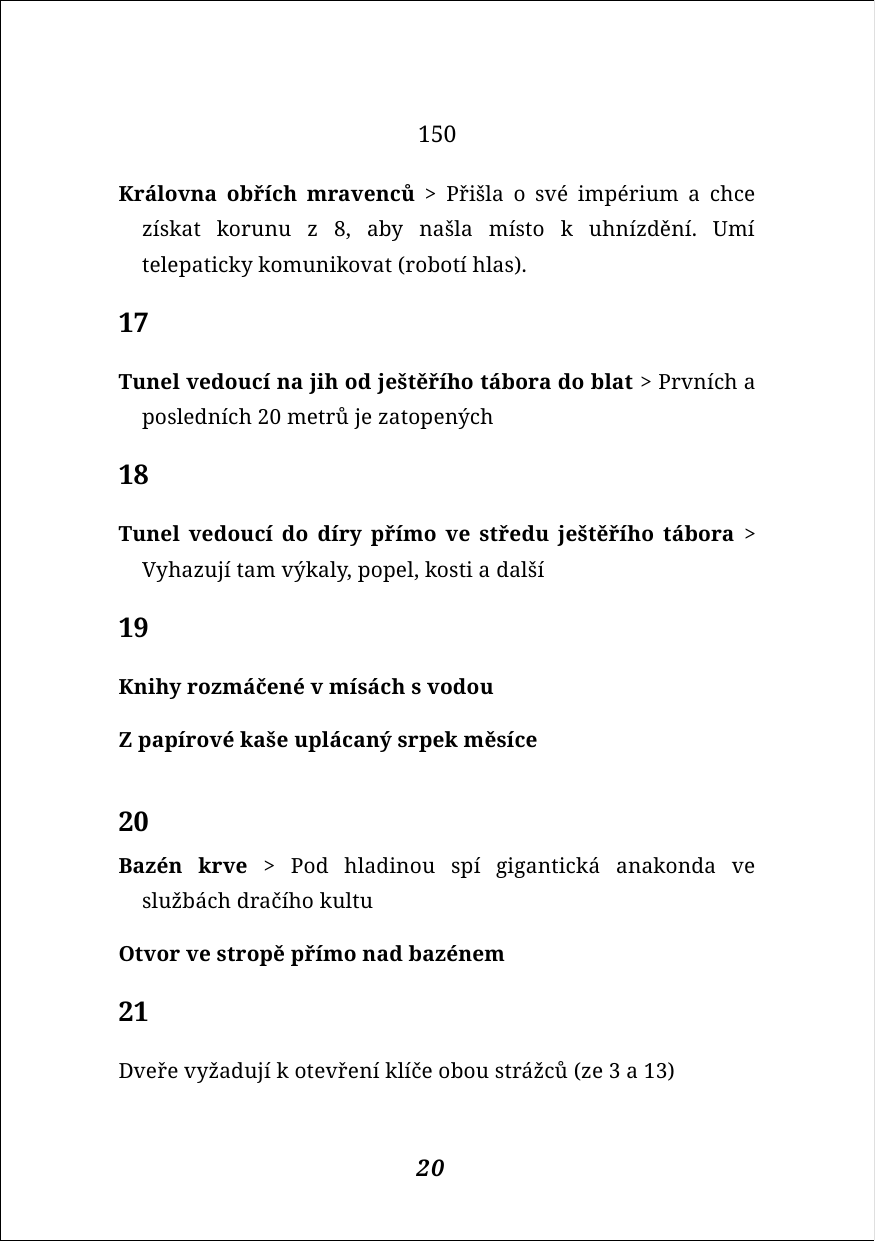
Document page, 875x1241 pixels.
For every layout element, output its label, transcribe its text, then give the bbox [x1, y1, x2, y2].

text Knihy rozmáčené v mísách s vodou [118, 672, 756, 700]
text Královna obřích mravenců > Přišla o své impérium a chce získat korunu z 8, aby našla místo k uhnízdění. Umí telepaticky komunikovat (robotí hlas). [118, 179, 756, 278]
text Otvor ve stropě přímo nad bazénem [118, 939, 756, 968]
text 21 [118, 993, 756, 1029]
text Z papírové kaše uplácaný srpek měsíce [118, 725, 756, 754]
subtitle 20 [118, 802, 756, 839]
text Dveře vyžadují k otevření klíče obou strážců (ze 3 a 13) [118, 1056, 756, 1085]
text 18 [118, 456, 756, 493]
text Tunel vedoucí na jih od ještěřího tábora do blat > Prvních a posledních 20 metrů je zatopených [118, 367, 756, 431]
text Bazén krve > Pod hladinou spí gigantická anakonda ve službách dračího kultu [118, 851, 756, 915]
text Tunel vedoucí do díry přímo ve středu ještěřího tábora > Vyhazují tam výkaly, popel, kosti a další [118, 519, 756, 583]
text 19 [118, 608, 756, 645]
text 17 [118, 303, 756, 340]
